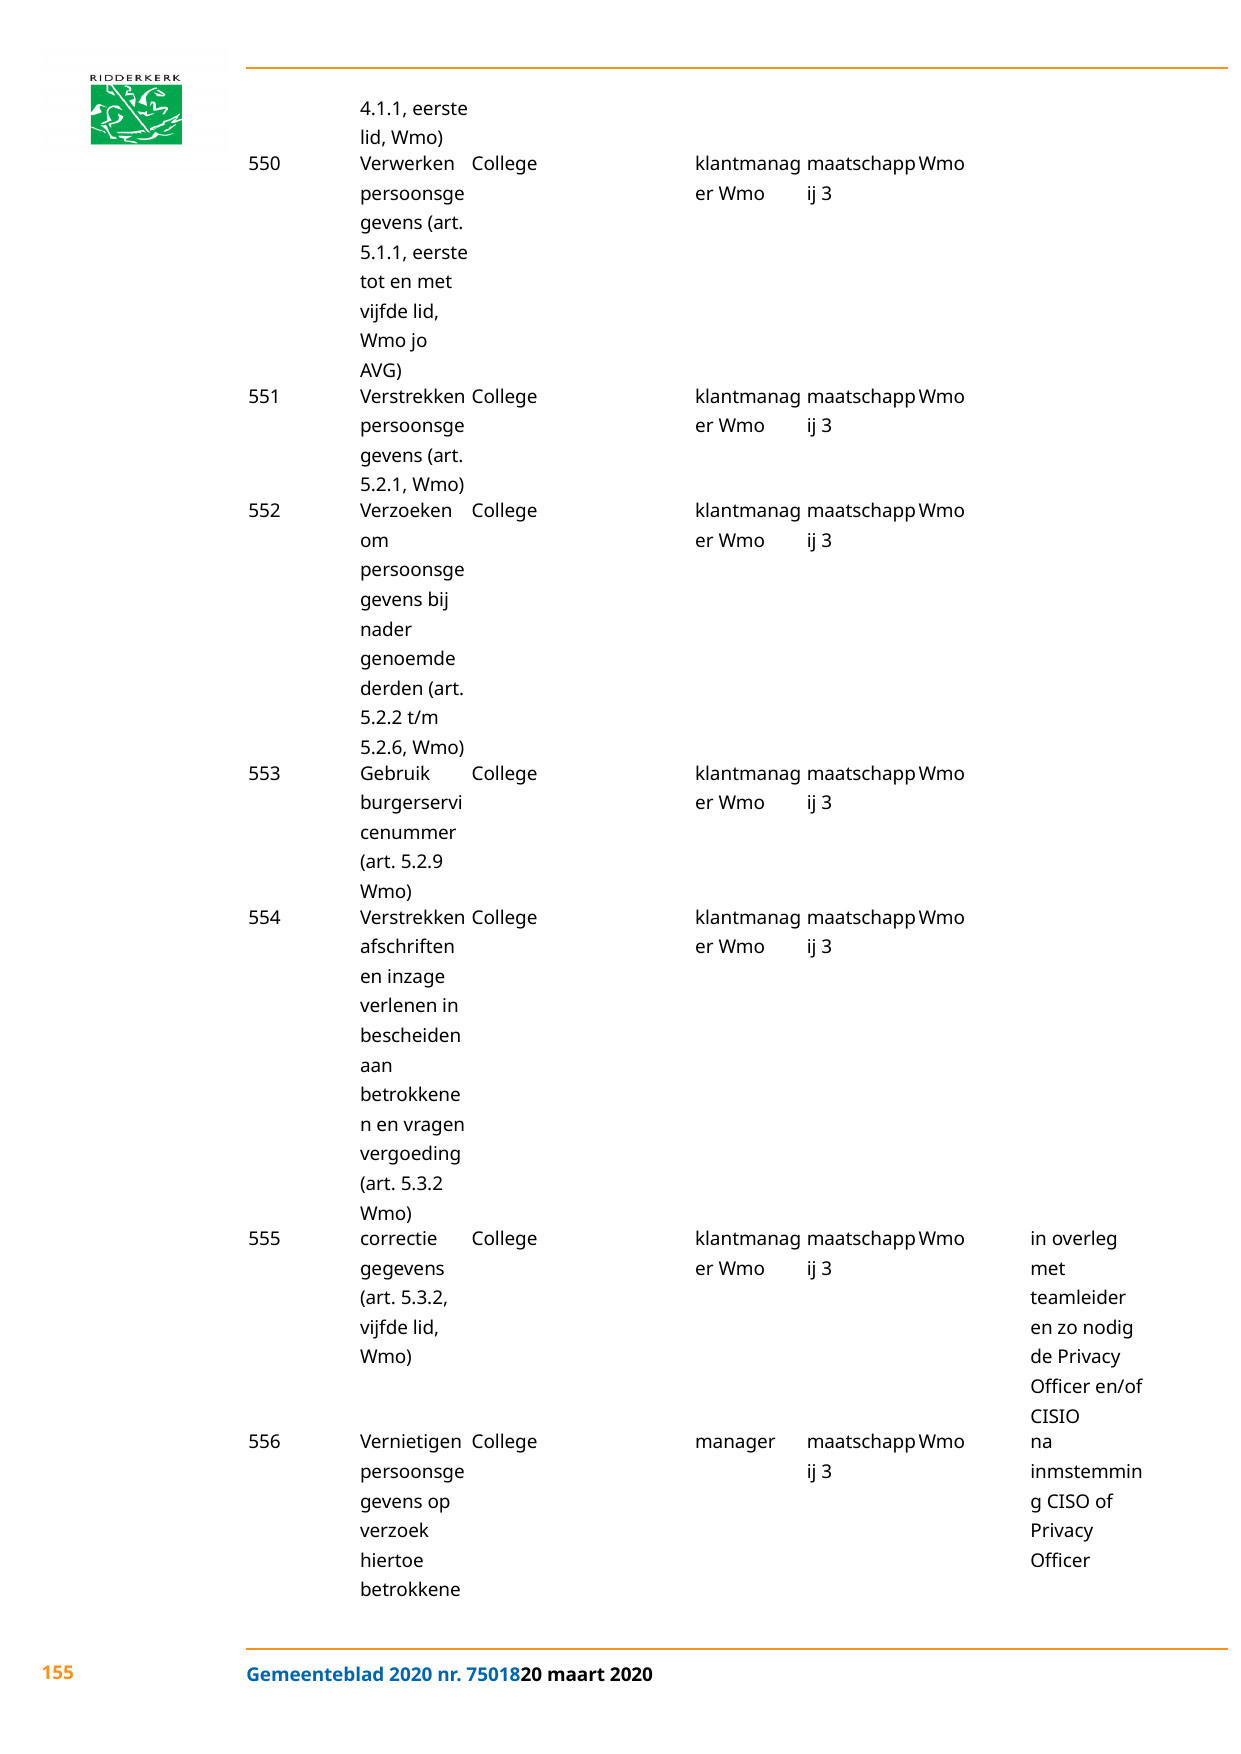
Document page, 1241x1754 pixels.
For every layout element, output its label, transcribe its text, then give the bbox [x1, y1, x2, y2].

table_cell [583, 904, 695, 1225]
table_cell College [471, 1429, 583, 1602]
picture [41, 47, 231, 172]
table_cell College [471, 1225, 583, 1429]
table_cell 552 [248, 498, 360, 760]
table_cell [583, 95, 695, 150]
table_cell [583, 498, 695, 760]
table_cell [1030, 150, 1152, 383]
table_cell Wmo [918, 904, 1030, 1225]
table_cell [583, 383, 695, 497]
table_cell [583, 1225, 695, 1429]
table_cell [1030, 904, 1152, 1225]
table_cell [471, 95, 583, 150]
table_cell manager [695, 1429, 807, 1602]
table_cell [1030, 383, 1152, 497]
table_cell [583, 150, 695, 383]
table_cell 556 [248, 1429, 360, 1602]
table_cell 554 [248, 904, 360, 1225]
table_cell Wmo [918, 150, 1030, 383]
table_cell 550 [248, 150, 360, 383]
table_cell College [471, 760, 583, 904]
table_cell in overleg met teamleider en zo nodig de Privacy Officer en/of CISIO [1030, 1225, 1152, 1429]
table_cell 551 [248, 383, 360, 497]
table_cell Verstrekken persoonsgegevens (art. 5.2.1, Wmo) [360, 383, 471, 497]
table_cell Wmo [918, 498, 1030, 760]
table_cell College [471, 904, 583, 1225]
table_cell Verwerken persoonsgegevens (art. 5.1.1, eerste tot en met vijfde lid, Wmo jo AVG) [360, 150, 471, 383]
table_cell [695, 95, 807, 150]
table_cell College [471, 383, 583, 497]
table_cell correctie gegevens (art. 5.3.2, vijfde lid, Wmo) [360, 1225, 471, 1429]
table_cell na inmstemming CISO of Privacy Officer [1030, 1429, 1152, 1602]
table_cell Wmo [918, 383, 1030, 497]
table_cell 555 [248, 1225, 360, 1429]
table_cell maatschappij 3 [807, 904, 918, 1225]
table_cell [583, 760, 695, 904]
table_cell klantmanager Wmo [695, 760, 807, 904]
table_cell Verzoeken om persoonsgegevens bij nader genoemde derden (art. 5.2.2 t/m 5.2.6, Wmo) [360, 498, 471, 760]
table_cell Gebruik burgerservicenummer (art. 5.2.9 Wmo) [360, 760, 471, 904]
table_cell maatschappij 3 [807, 383, 918, 497]
table_cell klantmanager Wmo [695, 498, 807, 760]
table_cell Verstrekken afschriften en inzage verlenen in bescheiden aan betrokkenen en vragen vergoeding (art. 5.3.2 Wmo) [360, 904, 471, 1225]
table_cell 553 [248, 760, 360, 904]
table_cell maatschappij 3 [807, 1429, 918, 1602]
table_cell 4.1.1, eerste lid, Wmo) [360, 95, 471, 150]
table_cell College [471, 150, 583, 383]
table_cell [807, 95, 918, 150]
table_cell Wmo [918, 760, 1030, 904]
table_cell maatschappij 3 [807, 1225, 918, 1429]
table_cell maatschappij 3 [807, 498, 918, 760]
table_cell klantmanager Wmo [695, 383, 807, 497]
table_cell klantmanager Wmo [695, 904, 807, 1225]
table_cell [1030, 760, 1152, 904]
table_cell [918, 95, 1030, 150]
table_cell Vernietigen persoonsgegevens op verzoek hiertoe betrokkene [360, 1429, 471, 1602]
table_cell Wmo [918, 1225, 1030, 1429]
table_cell [1030, 95, 1152, 150]
table_cell klantmanager Wmo [695, 1225, 807, 1429]
table_cell [1030, 498, 1152, 760]
table_cell klantmanager Wmo [695, 150, 807, 383]
table_cell Wmo [918, 1429, 1030, 1602]
table_cell [583, 1429, 695, 1602]
table_cell maatschappij 3 [807, 760, 918, 904]
table_cell maatschappij 3 [807, 150, 918, 383]
table_cell [248, 95, 360, 150]
table_cell College [471, 498, 583, 760]
